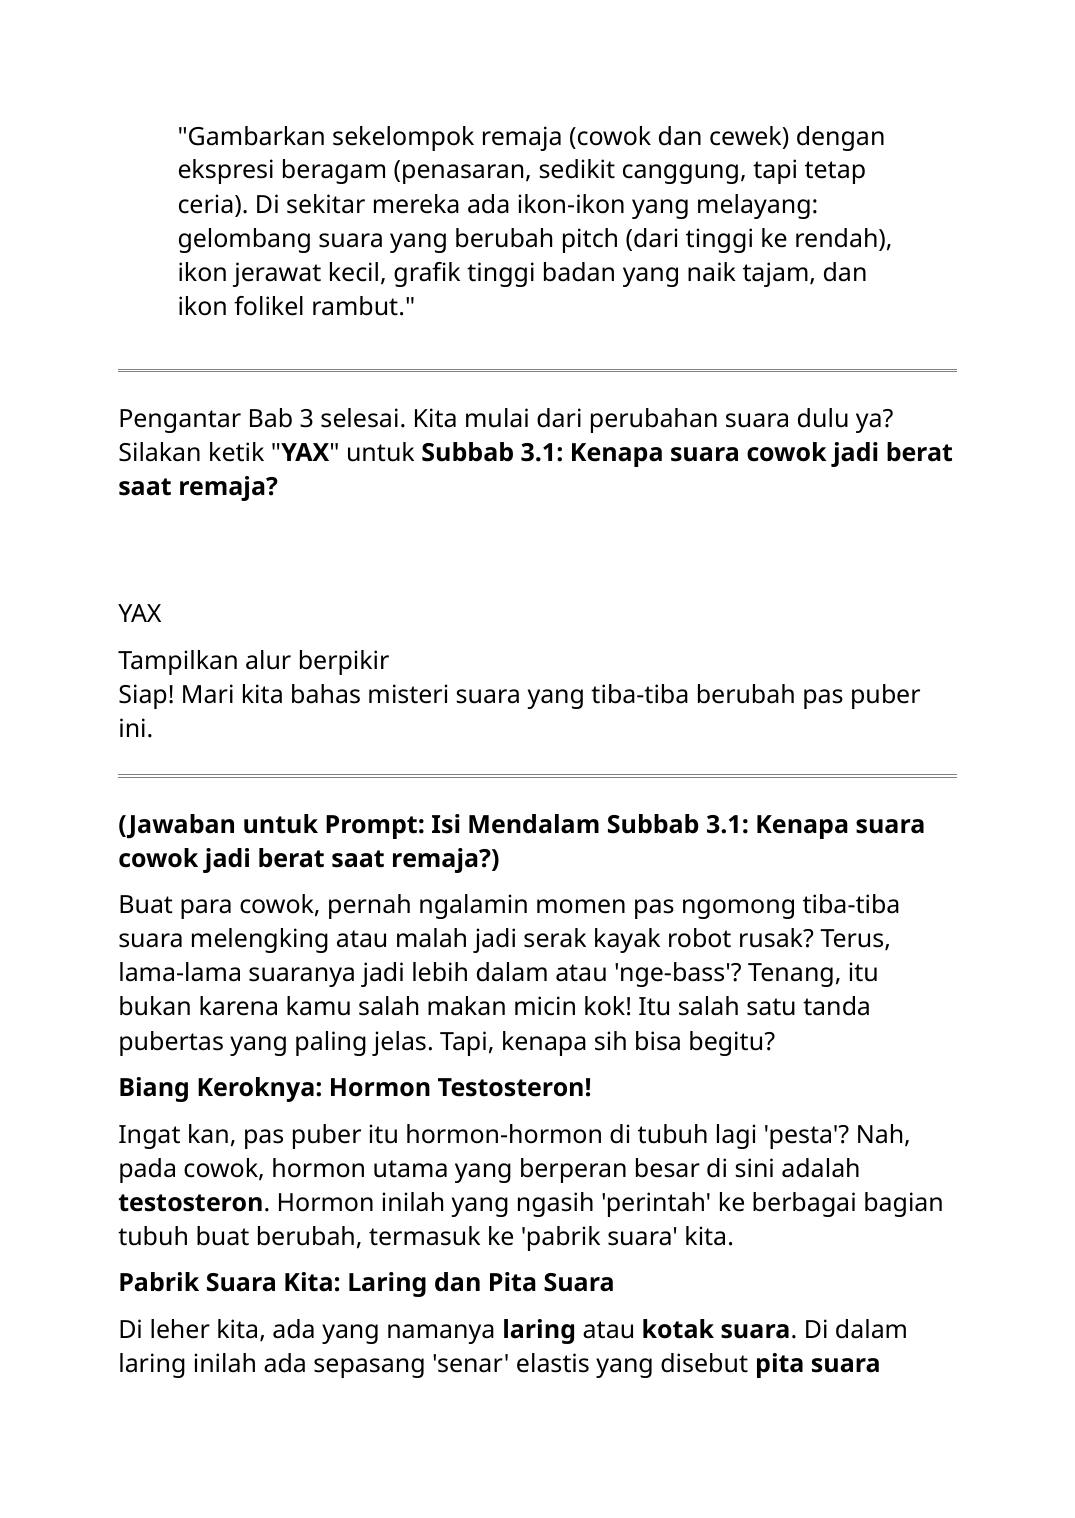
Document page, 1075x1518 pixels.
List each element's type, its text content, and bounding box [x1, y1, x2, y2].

text Pengantar Bab 3 selesai. Kita mulai dari perubahan suara dulu ya? Silakan ketik "YAX" untuk Subbab 3.1: Kenapa suara cowok jadi berat saat remaja? [118, 401, 957, 503]
text (Jawaban untuk Prompt: Isi Mendalam Subbab 3.1: Kenapa suara cowok jadi berat saat remaja?) [118, 806, 957, 874]
text YAX [118, 596, 957, 630]
text Tampilkan alur berpikir [118, 643, 957, 677]
text Buat para cowok, pernah ngalamin momen pas ngomong tiba-tiba suara melengking atau malah jadi serak kayak robot rusak? Terus, lama-lama suaranya jadi lebih dalam atau 'nge-bass'? Tenang, itu bukan karena kamu salah makan micin kok! Itu salah satu tanda pubertas yang paling jelas. Tapi, kenapa sih bisa begitu? [118, 887, 957, 1057]
text Di leher kita, ada yang namanya laring atau kotak suara. Di dalam laring inilah ada sepasang 'senar' elastis yang disebut pita suara [118, 1312, 957, 1380]
text Pabrik Suara Kita: Laring dan Pita Suara [118, 1265, 957, 1299]
text Siap! Mari kita bahas misteri suara yang tiba-tiba berubah pas puber ini. [118, 677, 957, 745]
text "Gambarkan sekelompok remaja (cowok dan cewek) dengan ekspresi beragam (penasaran, sedikit canggung, tapi tetap ceria). Di sekitar mereka ada ikon-ikon yang melayang: gelombang suara yang berubah pitch (dari tinggi ke rendah), ikon jerawat kecil, grafik tinggi badan yang naik tajam, dan ikon folikel rambut." [177, 118, 898, 322]
text Biang Keroknya: Hormon Testosteron! [118, 1070, 957, 1104]
text Ingat kan, pas puber itu hormon-hormon di tubuh lagi 'pesta'? Nah, pada cowok, hormon utama yang berperan besar di sini adalah testosteron. Hormon inilah yang ngasih 'perintah' ke berbagai bagian tubuh buat berubah, termasuk ke 'pabrik suara' kita. [118, 1116, 957, 1252]
